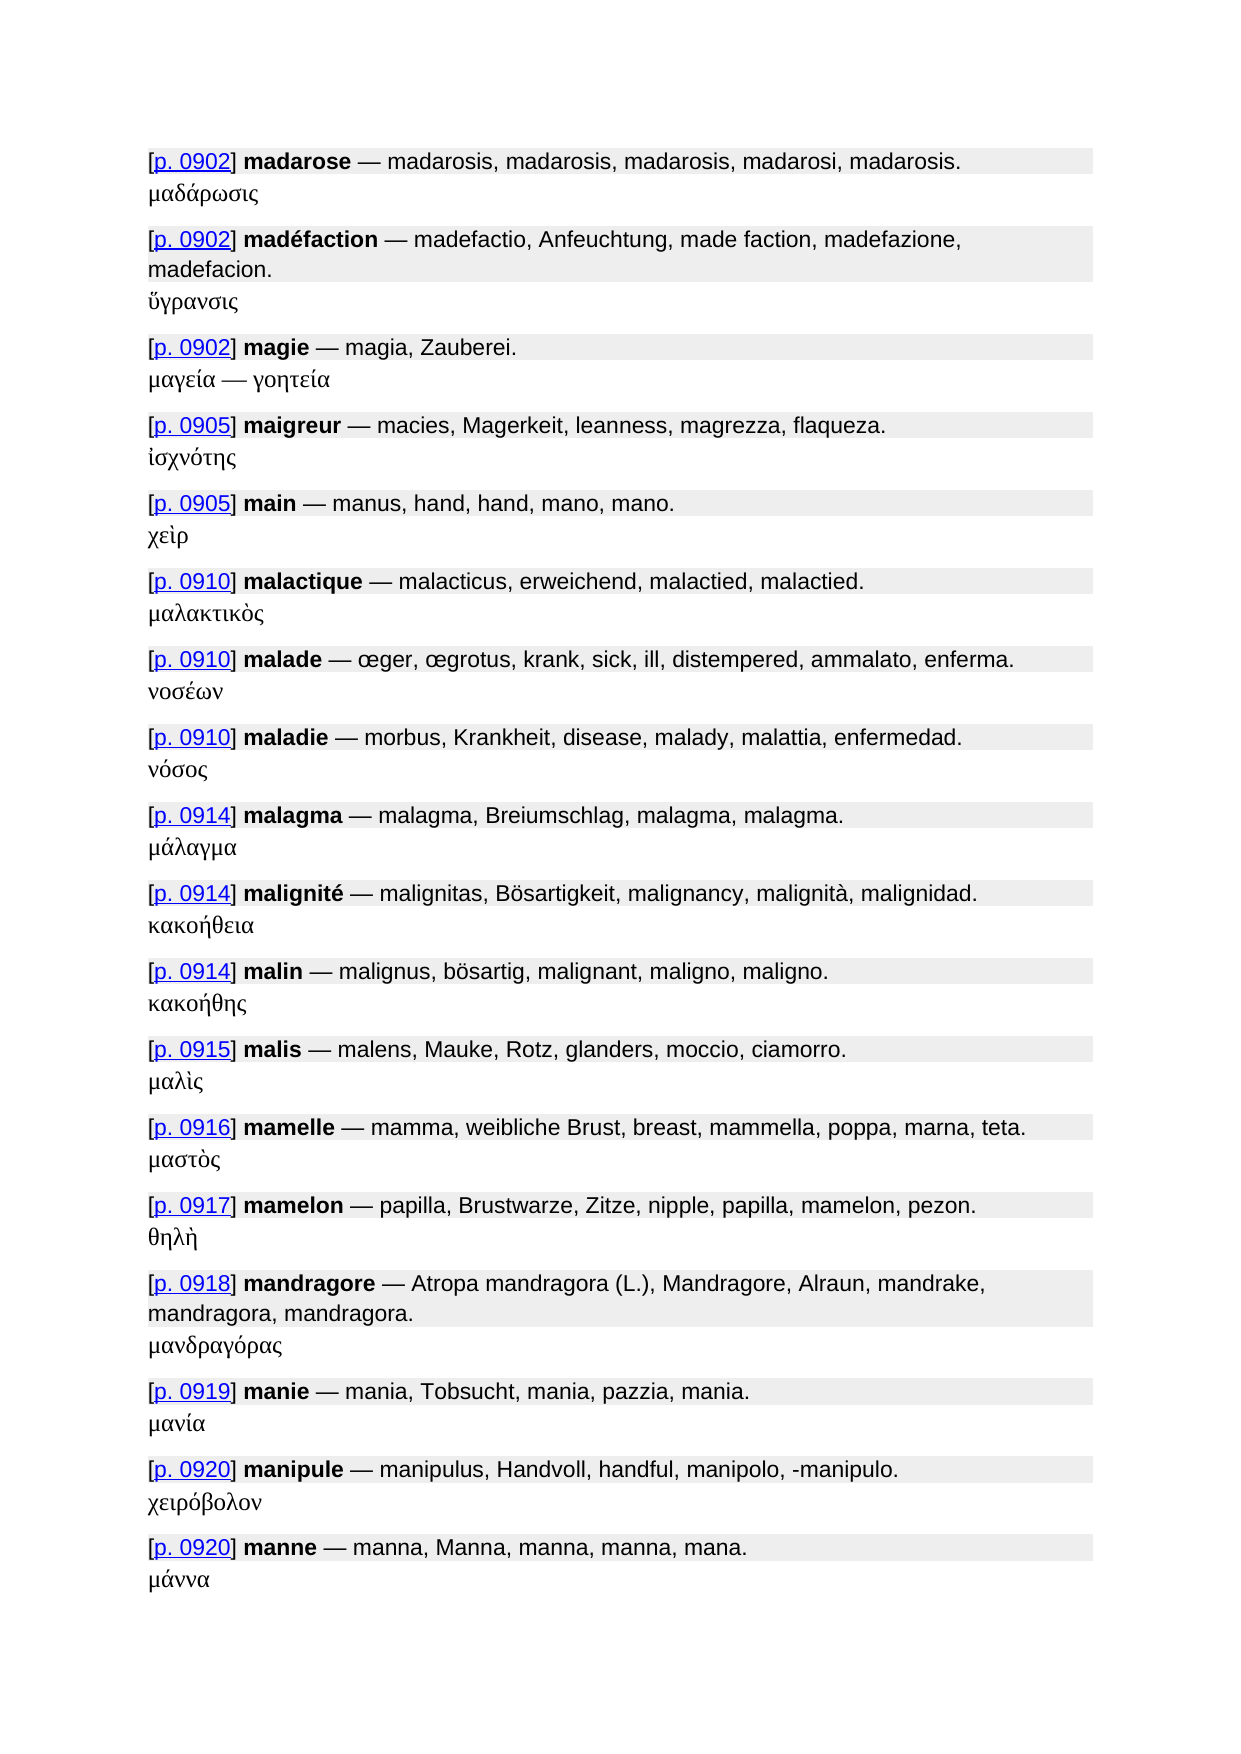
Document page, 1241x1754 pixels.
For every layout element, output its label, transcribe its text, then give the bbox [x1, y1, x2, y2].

text νοσέων [148, 676, 1093, 705]
text νόσος [148, 754, 1093, 783]
text μαστὸς [148, 1144, 1093, 1173]
text [p. 0916] mamelle — mamma, weibliche Brust, breast, mammella, poppa, marna, teta. [148, 1114, 1093, 1140]
text [p. 0902] madarose — madarosis, madarosis, madarosis, madarosi, madarosis. [148, 148, 1093, 174]
text ἰσχνότης [148, 442, 1093, 471]
text μάλαγμα [148, 832, 1093, 861]
text [p. 0905] main — manus, hand, hand, mano, mano. [148, 490, 1093, 516]
text [p. 0902] magie — magia, Zauberei. [148, 334, 1093, 360]
text μαλακτικὸς [148, 598, 1093, 627]
text κακοήθης [148, 988, 1093, 1017]
text μανδραγόρας [148, 1331, 1093, 1359]
text χειρόβολον [148, 1487, 1093, 1515]
text μάννα [148, 1564, 1093, 1593]
text [p. 0920] manne — manna, Manna, manna, manna, mana. [148, 1534, 1093, 1561]
text χεὶρ [148, 520, 1093, 549]
text μαλὶς [148, 1066, 1093, 1095]
text [p. 0902] madéfaction — madefactio, Anfeuchtung, made faction, madefazione, madefacion. [148, 226, 1093, 282]
text [p. 0905] maigreur — macies, Magerkeit, leanness, magrezza, flaqueza. [148, 412, 1093, 438]
text κακοήθεια [148, 910, 1093, 939]
text [p. 0910] malactique — malacticus, erweichend, malactied, malactied. [148, 568, 1093, 594]
text [p. 0920] manipule — manipulus, Handvoll, handful, manipolo, -manipulo. [148, 1456, 1093, 1483]
text [p. 0914] malin — malignus, bösartig, malignant, maligno, maligno. [148, 958, 1093, 984]
text [p. 0919] manie — mania, Tobsucht, mania, pazzia, mania. [148, 1378, 1093, 1405]
text [p. 0910] maladie — morbus, Krankheit, disease, malady, malattia, enfermedad. [148, 724, 1093, 750]
text ὕγρανσις [148, 286, 1093, 315]
text [p. 0914] malignité — malignitas, Bösartigkeit, malignancy, malignità, malignidad. [148, 880, 1093, 906]
text μαγεία — γοητεία [148, 364, 1093, 393]
text [p. 0914] malagma — malagma, Breiumschlag, malagma, malagma. [148, 802, 1093, 828]
text μαδάρωσις [148, 178, 1093, 207]
text θηλὴ [148, 1222, 1093, 1251]
text [p. 0915] malis — malens, Mauke, Rotz, glanders, moccio, ciamorro. [148, 1036, 1093, 1062]
text [p. 0917] mamelon — papilla, Brustwarze, Zitze, nipple, papilla, mamelon, pezon. [148, 1192, 1093, 1218]
text [p. 0910] malade — œger, œgrotus, krank, sick, ill, distempered, ammalato, enferma. [148, 646, 1093, 672]
text μανία [148, 1408, 1093, 1437]
text [p. 0918] mandragore — Atropa mandragora (L.), Mandragore, Alraun, mandrake, mandragora, mandragora. [148, 1270, 1093, 1327]
